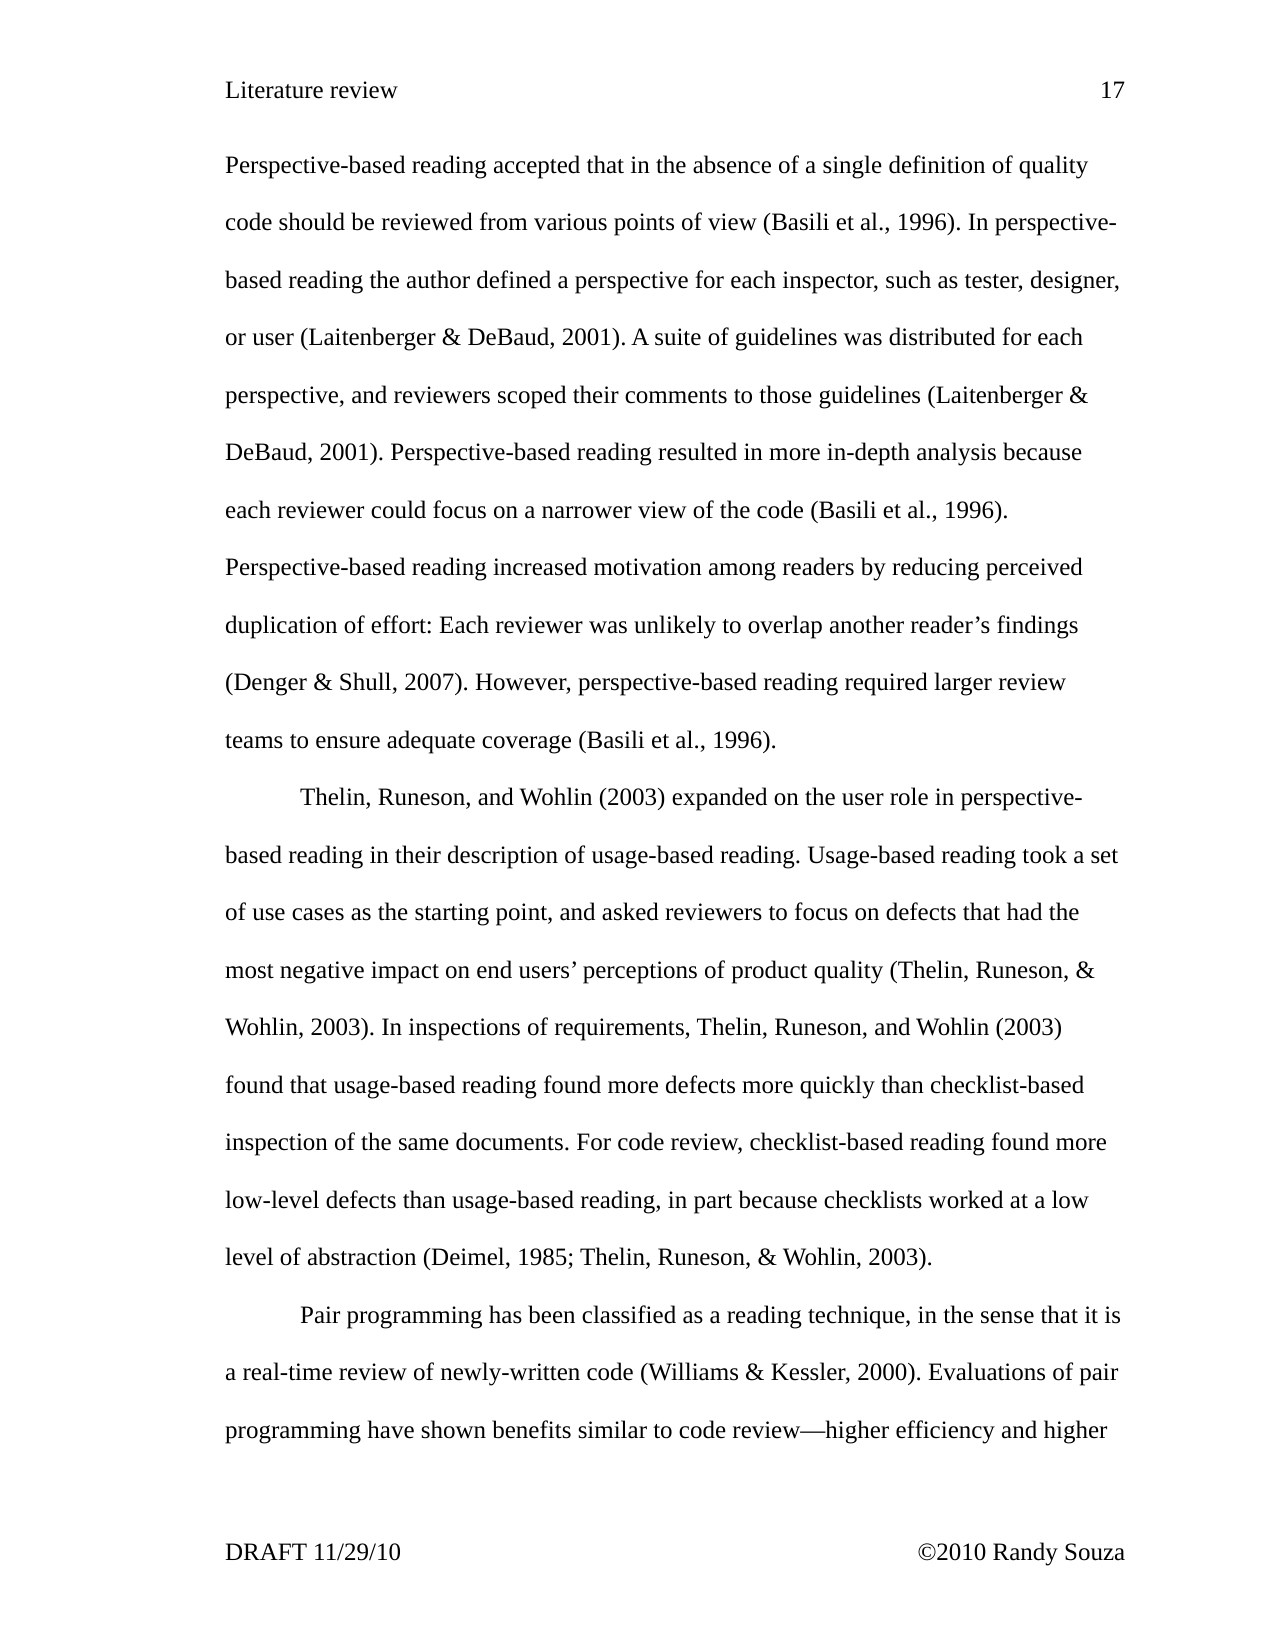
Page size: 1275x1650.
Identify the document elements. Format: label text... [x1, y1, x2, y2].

text Pair programming has been classified as a reading technique, in the sense that it is a real-time review of newly-written code (Williams & Kessler, 2000). Evaluations of pair programming have shown benefits similar to code review—higher efficiency and higher [225, 1300, 1125, 1444]
text Thelin, Runeson, and Wohlin (2003) expanded on the user role in perspective-based reading in their description of usage-based reading. Usage-based reading took a set of use cases as the starting point, and asked reviewers to focus on defects that had the most negative impact on end users’ perceptions of product quality (Thelin, Runeson, & Wohlin, 2003). In inspections of requirements, Thelin, Runeson, and Wohlin (2003) found that usage-based reading found more defects more quickly than checklist-based inspection of the same documents. For code review, checklist-based reading found more low-level defects than usage-based reading, in part because checklists worked at a low level of abstraction (Deimel, 1985; Thelin, Runeson, & Wohlin, 2003). [225, 782, 1125, 1271]
text Perspective-based reading accepted that in the absence of a single definition of quality code should be reviewed from various points of view (Basili et al., 1996). In perspective-based reading the author defined a perspective for each inspector, such as tester, designer, or user (Laitenberger & DeBaud, 2001). A suite of guidelines was distributed for each perspective, and reviewers scoped their comments to those guidelines (Laitenberger & DeBaud, 2001). Perspective-based reading resulted in more in-depth analysis because each reviewer could focus on a narrower view of the code (Basili et al., 1996). Perspective-based reading increased motivation among readers by reducing perceived duplication of effort: Each reviewer was unlikely to overlap another reader’s findings (Denger & Shull, 2007). However, perspective-based reading required larger review teams to ensure adequate coverage (Basili et al., 1996). [225, 150, 1125, 754]
